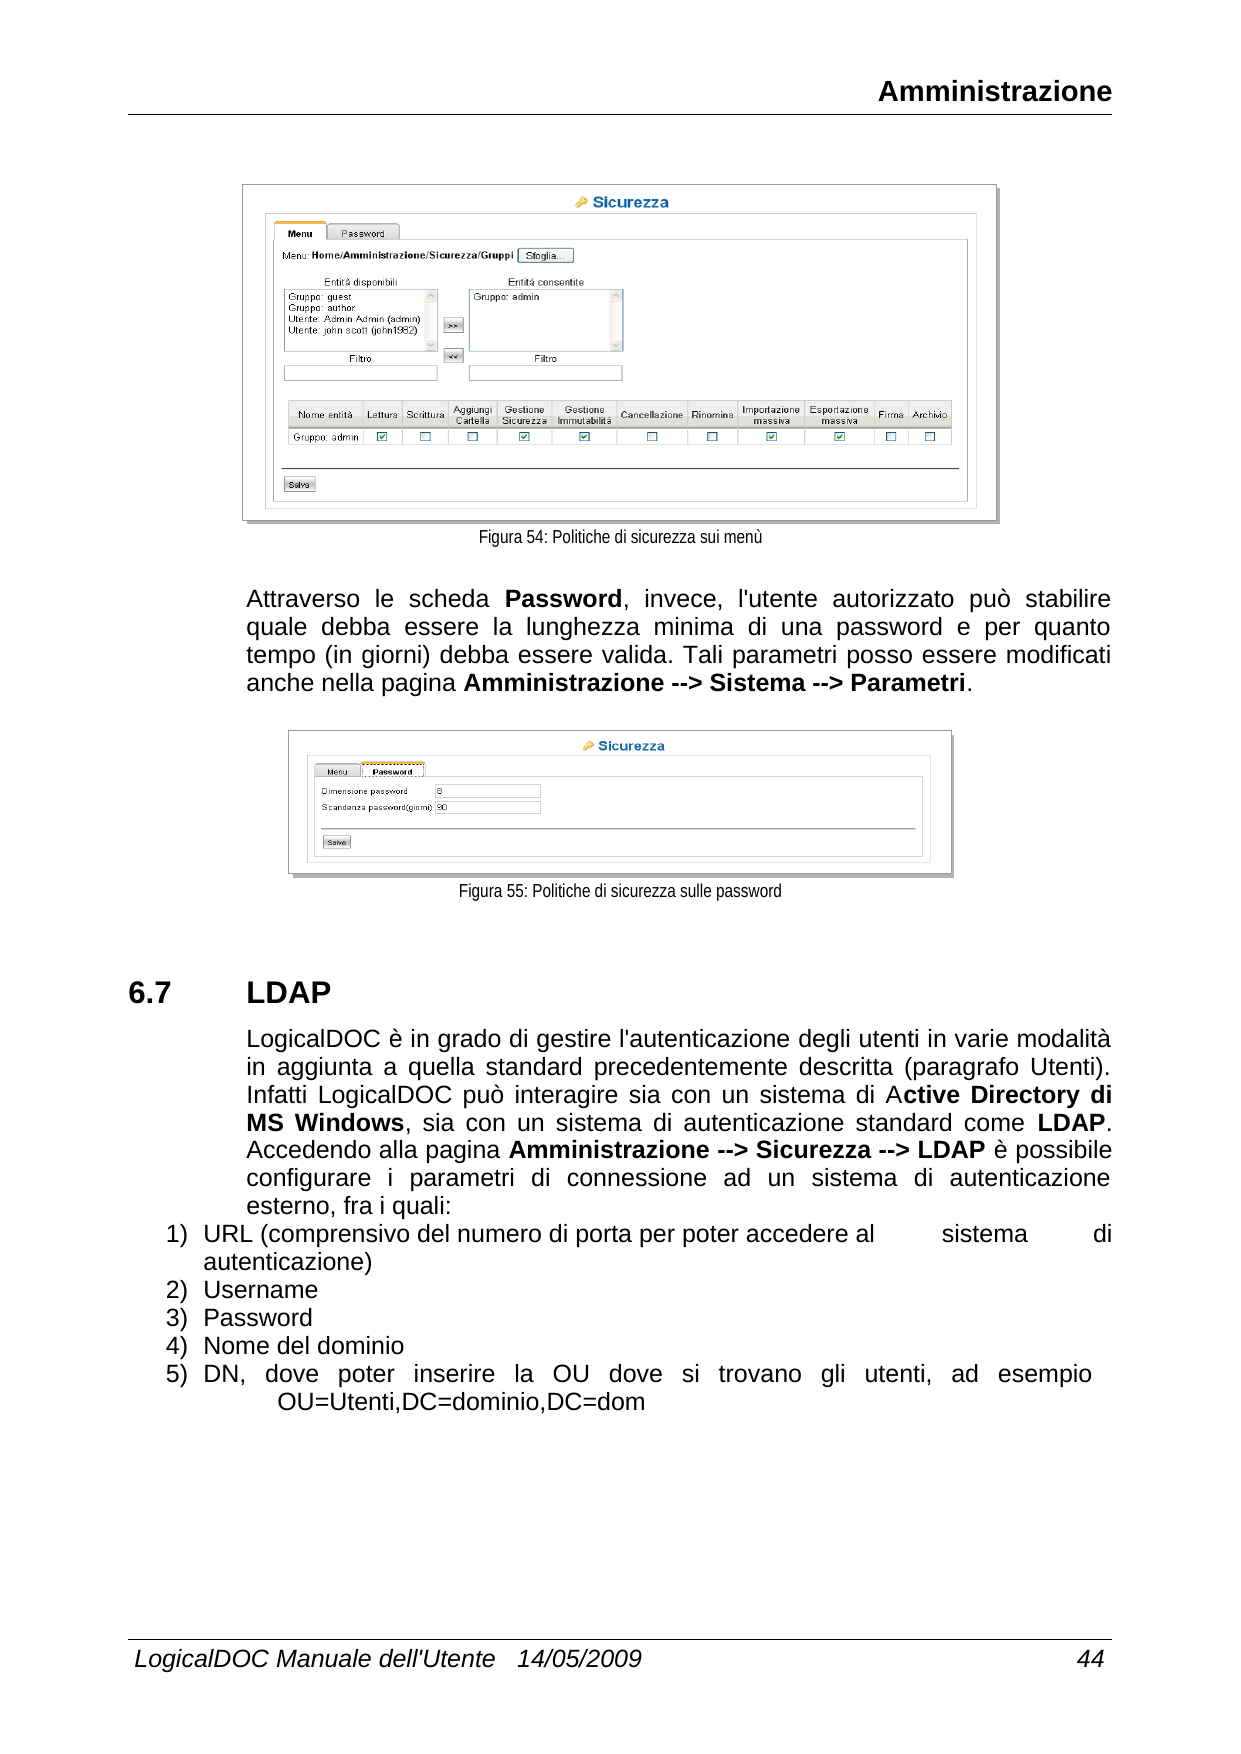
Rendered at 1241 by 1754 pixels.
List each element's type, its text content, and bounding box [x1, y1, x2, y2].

list Nome del dominio [166, 1332, 1112, 1360]
list URL (comprensivo del numero di porta per poter accedere al sistema di autenticazione) [166, 1220, 1112, 1276]
text LogicalDOC è in grado di gestire l'autenticazione degli utenti in varie modalità in aggiunta a quella standard precedentemente descritta (paragrafo Utenti). Infatti LogicalDOC può interagire sia con un sistema di Active Directory di MS Windows, sia con un sistema di autenticazione standard come LDAP. Accedendo alla pagina Amministrazione --> Sicurezza --> LDAP è possibile configurare i parametri di connessione ad un sistema di autenticazione esterno, fra i quali: [246, 1025, 1112, 1220]
subtitle LDAP [128, 975, 1112, 1010]
text Figura 55: Politiche di sicurezza sulle password [288, 874, 952, 901]
list DN, dove poter inserire la OU dove si trovano gli utenti, ad esempio OU=Utenti,DC=dominio,DC=dom [166, 1360, 1112, 1416]
text Figura 54: Politiche di sicurezza sui menù [242, 521, 998, 547]
list Username [166, 1276, 1112, 1304]
list Password [166, 1304, 1112, 1332]
text Attraverso le scheda Password, invece, l'utente autorizzato può stabilire quale debba essere la lunghezza minima di una password e per quanto tempo (in giorni) debba essere valida. Tali parametri posso essere modificati anche nella pagina Amministrazione --> Sistema --> Parametri. [246, 585, 1112, 697]
